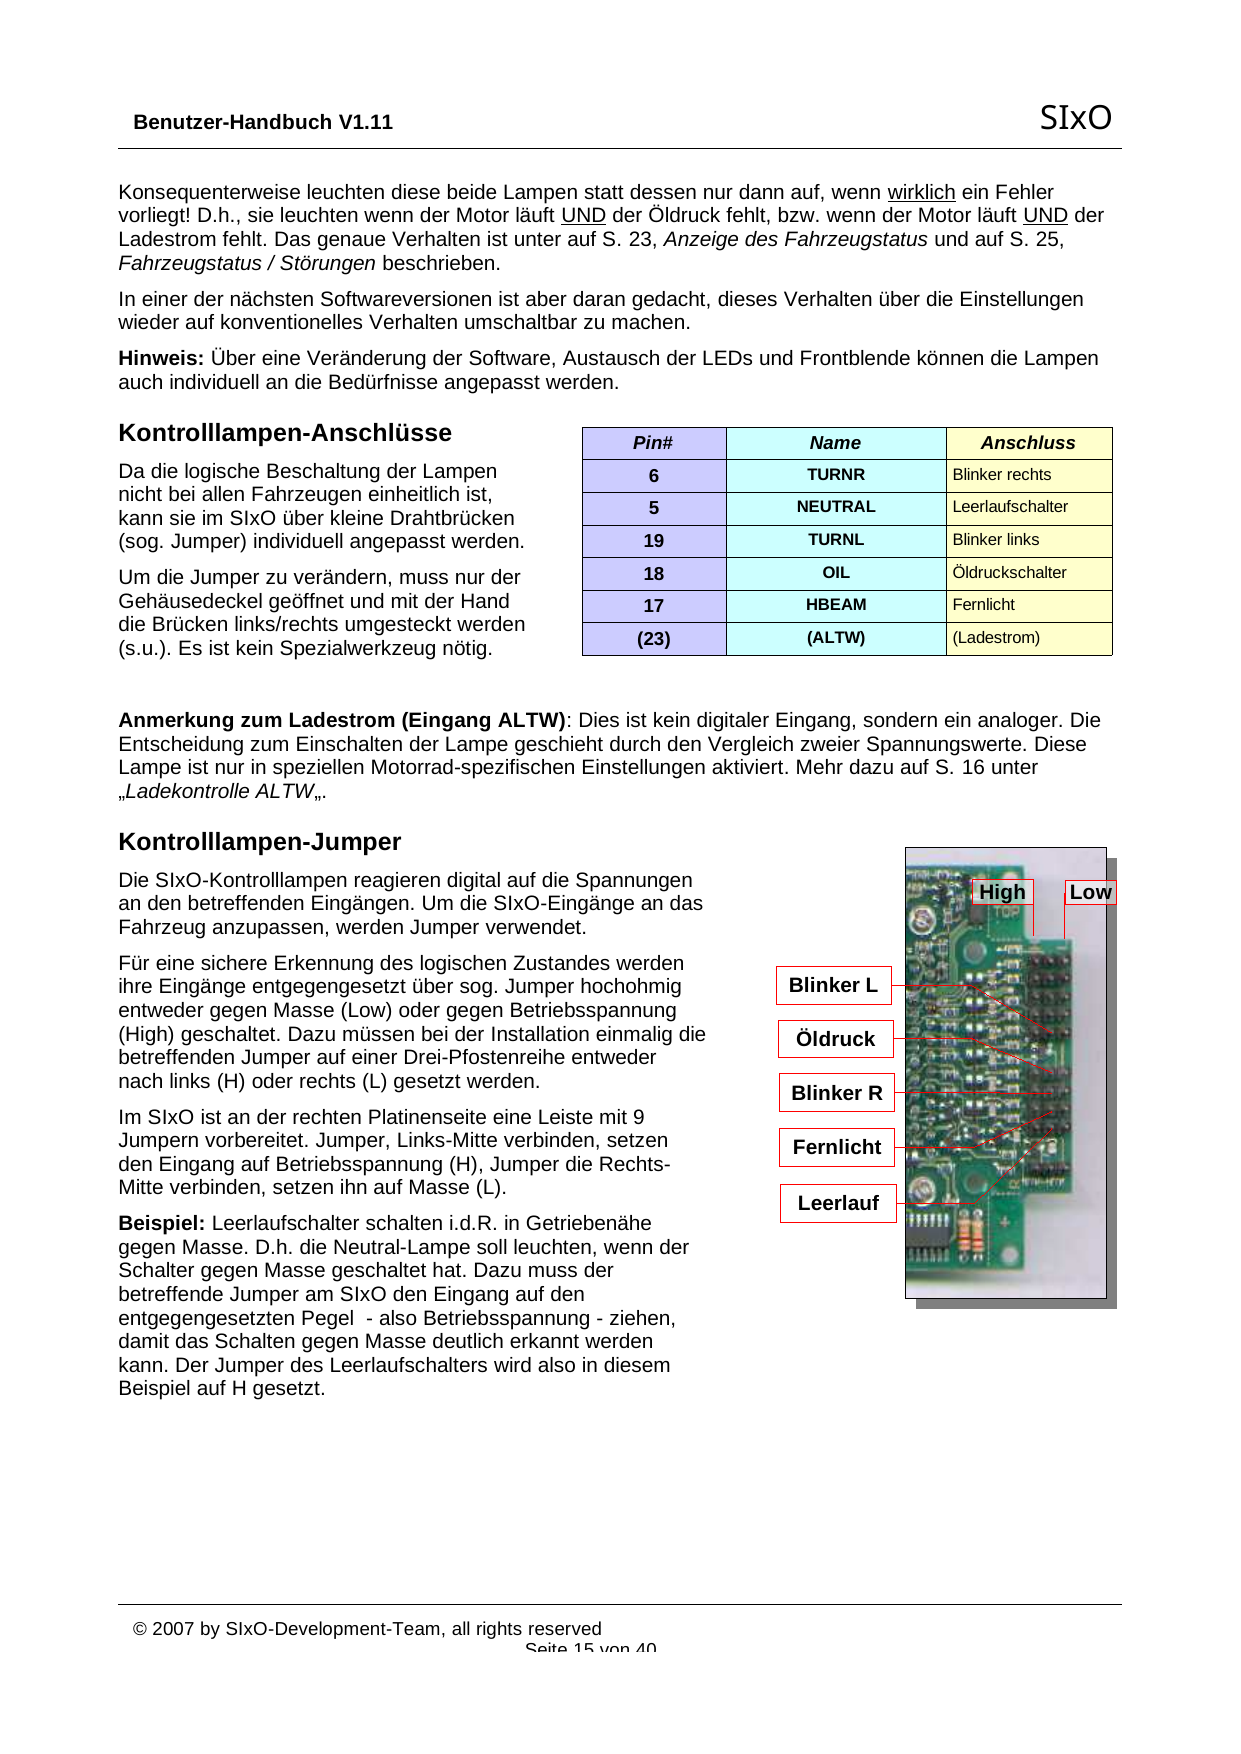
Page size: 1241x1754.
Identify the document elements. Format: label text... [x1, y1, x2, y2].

text Im SIxO ist an der rechten Platinenseite eine Leiste mit 9 Jumpern vorbereitet. Jumper, Links-Mitte verbinden, setzen den Eingang auf Betriebsspannung (H), Jumper die Rechts-Mitte verbinden, setzen ihn auf Masse (L). [118, 1105, 708, 1199]
table_cell HBEAM [727, 591, 946, 622]
table_cell 17 [583, 591, 726, 622]
table_cell 5 [583, 493, 726, 525]
text Um die Jumper zu verändern, muss nur der Gehäusedeckel geöffnet und mit der Hand die Brücken links/rechts umgesteckt werden (s.u.). Es ist kein Spezialwerkzeug nötig. [118, 566, 541, 660]
table_cell TURNL [727, 526, 946, 557]
table_cell Öldruckschalter [947, 558, 1112, 590]
text Für eine sichere Erkennung des logischen Zustandes werden ihre Eingänge entgegengesetzt über sog. Jumper hochohmig entweder gegen Masse (Low) oder gegen Betriebsspannung (High) geschaltet. Dazu müssen bei der Installation einmalig die betreffenden Jumper auf einer Drei-Pfostenreihe entweder nach links (H) oder rechts (L) gesetzt werden. [118, 951, 708, 1093]
subtitle Kontrolllampen-Jumper [118, 828, 1122, 1337]
table_cell 6 [583, 460, 726, 492]
picture [906, 848, 1106, 1298]
text Beispiel: Leerlaufschalter schalten i.d.R. in Getriebenähe gegen Masse. D.h. die Neutral-Lampe soll leuchten, wenn der Schalter gegen Masse geschaltet hat. Dazu muss der betreffende Jumper am SIxO den Eingang auf den entgegengesetzten Pegel - also Betriebsspannung - ziehen, damit das Schalten gegen Masse deutlich erkannt werden kann. Der Jumper des Leerlaufschalters wird also in diesem Beispiel auf H gesetzt. [118, 1212, 1122, 1400]
table_cell TURNR [727, 460, 946, 492]
text Hinweis: Über eine Veränderung der Software, Austausch der LEDs und Frontblende können die Lampen auch individuell an die Bedürfnisse angepasst werden. [118, 347, 1122, 394]
subtitle Kontrolllampen-Anschlüsse [118, 419, 1122, 671]
table_cell (ALTW) [727, 623, 946, 655]
text Da die logische Beschaltung der Lampen nicht bei allen Fahrzeugen einheitlich ist, kann sie im SIxO über kleine Drahtbrücken (sog. Jumper) individuell angepasst werden. [118, 459, 541, 553]
text In einer der nächsten Softwareversionen ist aber daran gedacht, dieses Verhalten über die Einstellungen wieder auf konventionelles Verhalten umschaltbar zu machen. [118, 287, 1122, 334]
text Die SIxO-Kontrolllampen reagieren digital auf die Spannungen an den betreffenden Eingängen. Um die SIxO-Eingänge an das Fahrzeug anzupassen, werden Jumper verwendet. [118, 868, 708, 939]
table_cell Blinker rechts [947, 460, 1112, 492]
table_cell 19 [583, 526, 726, 557]
table_header Name [727, 428, 946, 459]
table_cell Fernlicht [947, 591, 1112, 622]
table_cell (23) [583, 623, 726, 655]
table_header Pin# [583, 428, 726, 459]
table_header Anschluss [947, 428, 1112, 459]
table_cell OIL [727, 558, 946, 590]
table_cell NEUTRAL [727, 493, 946, 525]
table_cell Leerlaufschalter [947, 493, 1112, 525]
text Konsequenterweise leuchten diese beide Lampen statt dessen nur dann auf, wenn wirklich ein Fehler vorliegt! D.h., sie leuchten wenn der Motor läuft UND der Öldruck fehlt, bzw. wenn der Motor läuft UND der Ladestrom fehlt. Das genaue Verhalten ist unter auf S. 23, Anzeige des Fahrzeugstatus und auf S. 25, Fahrzeugstatus / Störungen beschrieben. [118, 180, 1122, 274]
text Anmerkung zum Ladestrom (Eingang ALTW): Dies ist kein digitaler Eingang, sondern ein analoger. Die Entscheidung zum Einschalten der Lampe geschieht durch den Vergleich zweier Spannungswerte. Diese Lampe ist nur in speziellen Motorrad-spezifischen Einstellungen aktiviert. Mehr dazu auf S. 16 unter „Ladekontrolle ALTW„. [118, 708, 1122, 803]
table_cell 18 [583, 558, 726, 590]
table_cell Blinker links [947, 526, 1112, 557]
table_cell (Ladestrom) [947, 623, 1112, 655]
